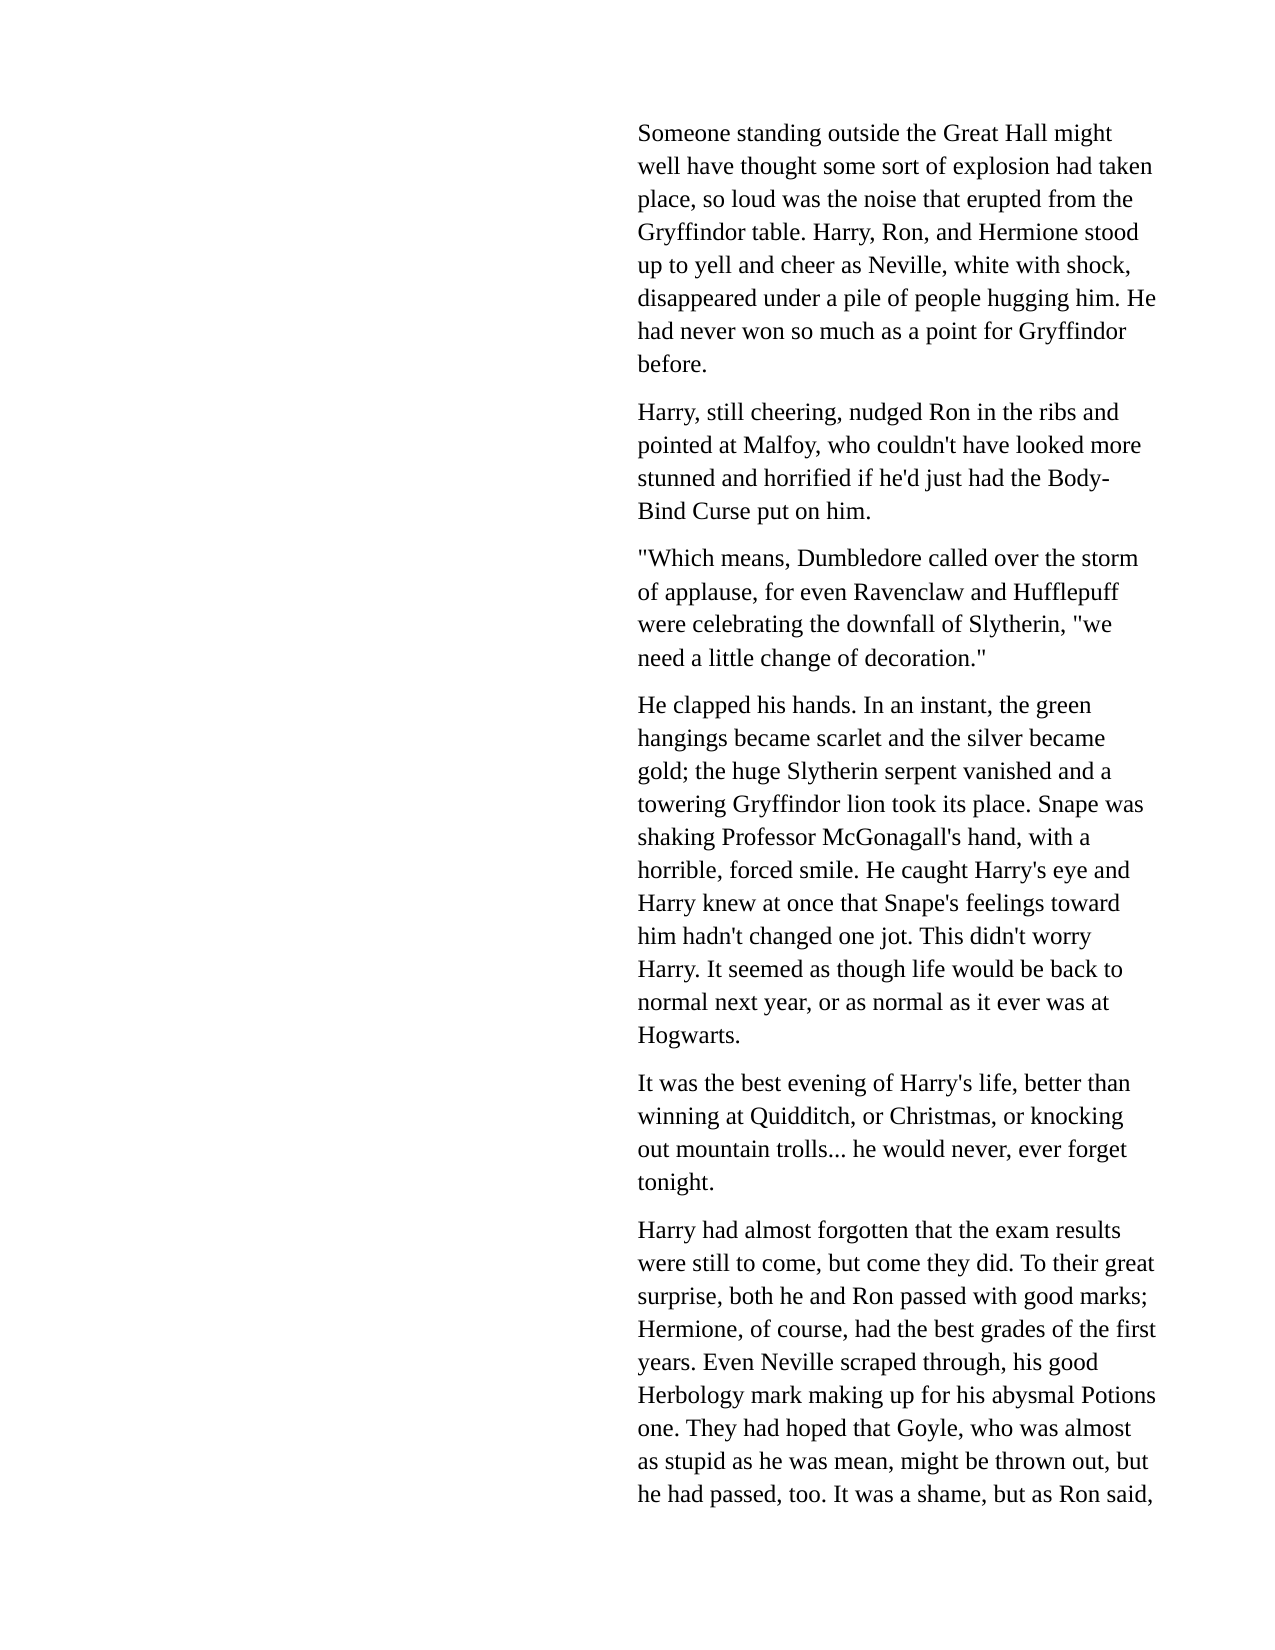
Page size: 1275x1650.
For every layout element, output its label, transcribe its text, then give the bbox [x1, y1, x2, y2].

table_cell [118, 1068, 637, 1215]
table_cell [118, 544, 637, 690]
table_cell It was the best evening of Harry's life, better than winning at Quidditch, or Christmas, or knocking out mountain trolls... he would never, ever forget tonight. [638, 1068, 1157, 1215]
table_cell He clapped his hands. In an instant, the green hangings became scarlet and the silver became gold; the huge Slytherin serpent vanished and a towering Gryffindor lion took its place. Snape was shaking Professor McGonagall's hand, with a horrible, forced smile. He caught Harry's eye and Harry knew at once that Snape's feelings toward him hadn't changed one jot. This didn't worry Harry. It seemed as though life would be back to normal next year, or as normal as it ever was at Hogwarts. [638, 690, 1157, 1068]
table_cell [118, 118, 637, 397]
table_cell Someone standing outside the Great Hall might well have thought some sort of explosion had taken place, so loud was the noise that erupted from the Gryffindor table. Harry, Ron, and Hermione stood up to yell and cheer as Neville, white with shock, disappeared under a pile of people hugging him. He had never won so much as a point for Gryffindor before. [638, 118, 1157, 397]
table_cell [118, 1215, 637, 1508]
table_cell "Which means, Dumbledore called over the storm of applause, for even Ravenclaw and Hufflepuff were celebrating the downfall of Slytherin, "we need a little change of decoration." [638, 544, 1157, 690]
table_cell Harry, still cheering, nudged Ron in the ribs and pointed at Malfoy, who couldn't have looked more stunned and horrified if he'd just had the Body-Bind Curse put on him. [638, 397, 1157, 543]
table_cell Harry had almost forgotten that the exam results were still to come, but come they did. To their great surprise, both he and Ron passed with good marks; Hermione, of course, had the best grades of the first years. Even Neville scraped through, his good Herbology mark making up for his abysmal Potions one. They had hoped that Goyle, who was almost as stupid as he was mean, might be thrown out, but he had passed, too. It was a shame, but as Ron said, [638, 1215, 1157, 1508]
table_cell [118, 690, 637, 1068]
table_cell [118, 397, 637, 543]
